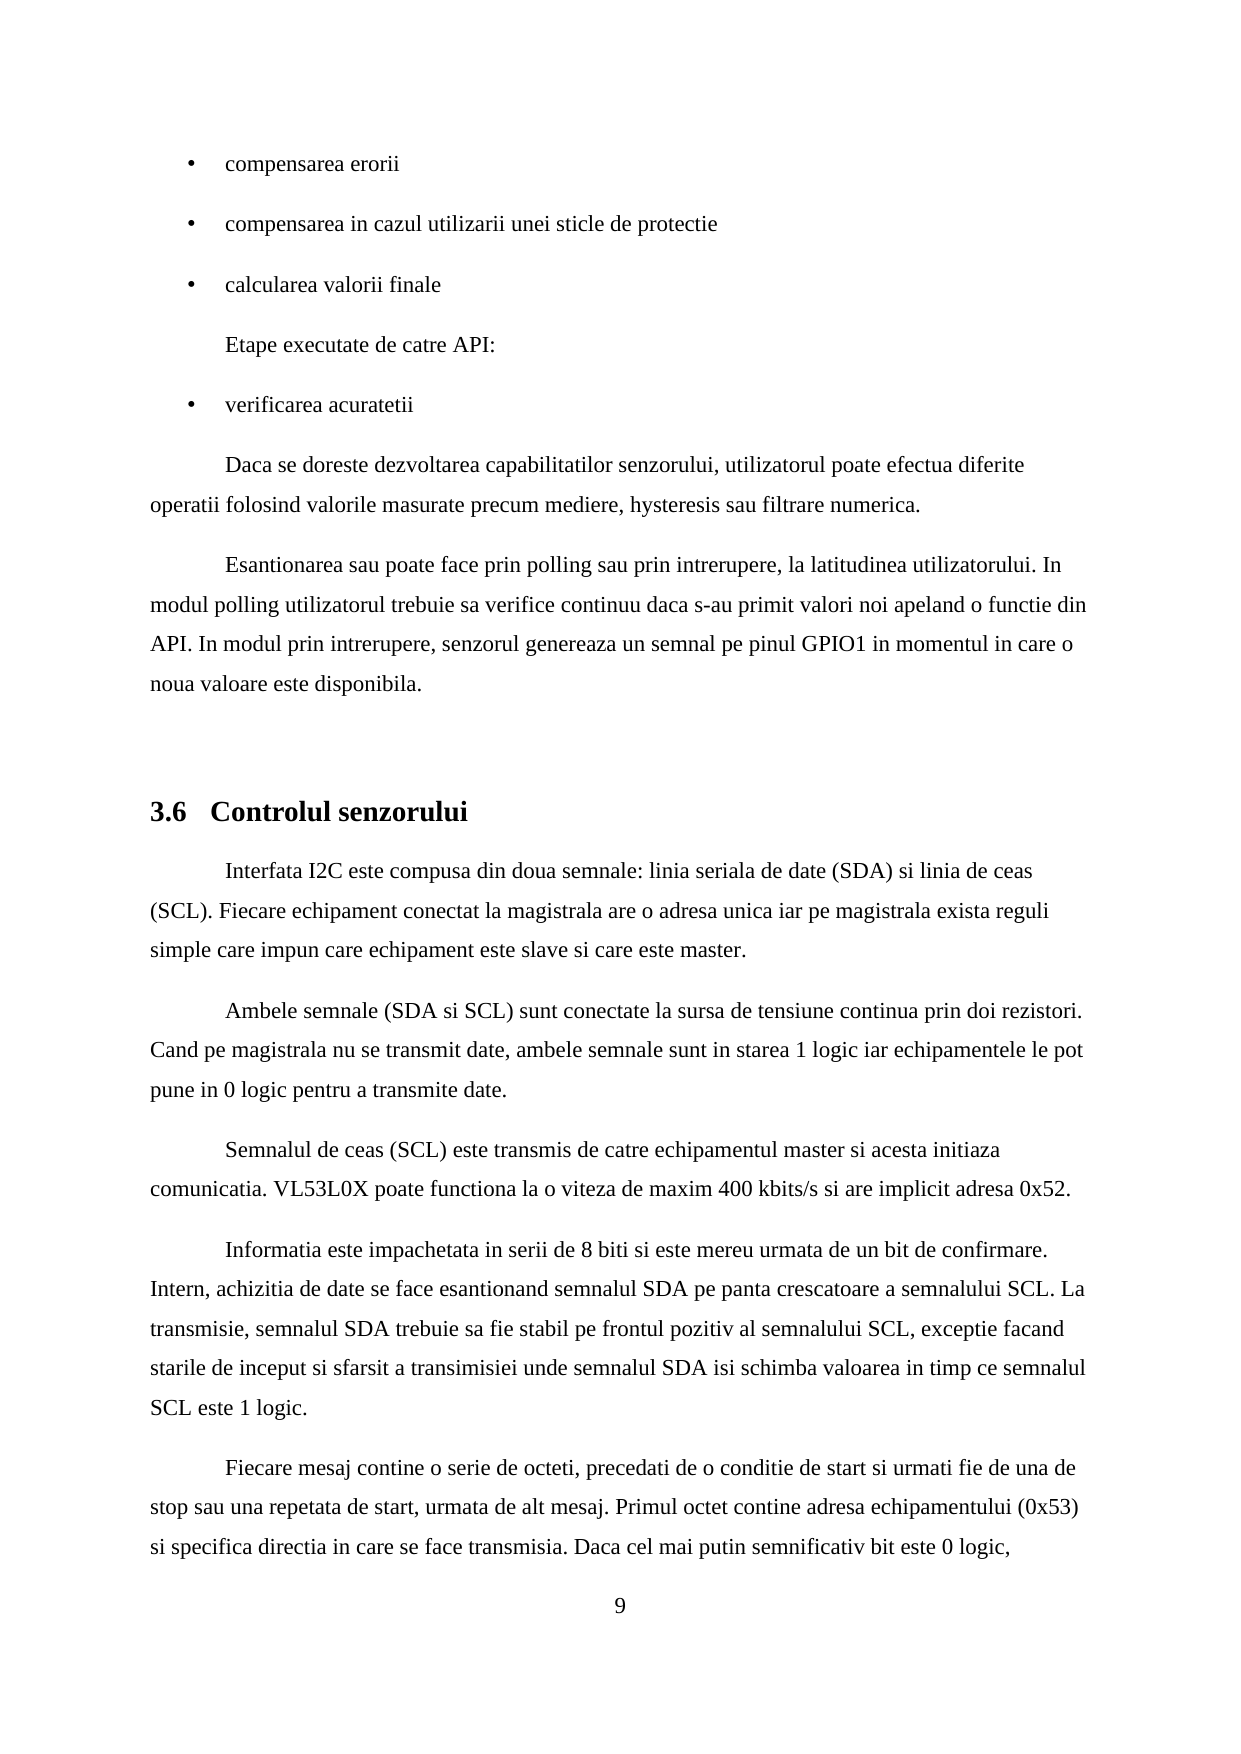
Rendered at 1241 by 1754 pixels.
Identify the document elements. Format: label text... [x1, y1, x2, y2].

text Daca se doreste dezvoltarea capabilitatilor senzorului, utilizatorul poate efectua diferite operatii folosind valorile masurate precum mediere, hysteresis sau filtrare numerica. [150, 452, 1090, 517]
text Ambele semnale (SDA si SCL) sunt conectate la sursa de tensiune continua prin doi rezistori. Cand pe magistrala nu se transmit date, ambele semnale sunt in starea 1 logic iar echipamentele le pot pune in 0 logic pentru a transmite date. [150, 997, 1090, 1102]
list calcularea valorii finale [187, 271, 1090, 297]
text Semnalul de ceas (SCL) este transmis de catre echipamentul master si acesta initiaza comunicatia. VL53L0X poate functiona la o viteza de maxim 400 kbits/s si are implicit adresa 0x52. [150, 1136, 1090, 1202]
text Etape executate de catre API: [150, 331, 1090, 357]
list verificarea acuratetii [187, 391, 1090, 418]
text Informatia este impachetata in serii de 8 biti si este mereu urmata de un bit de confirmare. Intern, achizitia de date se face esantionand semnalul SDA pe panta crescatoare a semnalului SCL. La transmisie, semnalul SDA trebuie sa fie stabil pe frontul pozitiv al semnalului SCL, exceptie facand starile de inceput si sfarsit a transimisiei unde semnalul SDA isi schimba valoarea in timp ce semnalul SCL este 1 logic. [150, 1236, 1090, 1420]
text Interfata I2C este compusa din doua semnale: linia seriala de date (SDA) si linia de ceas (SCL). Fiecare echipament conectat la magistrala are o adresa unica iar pe magistrala exista reguli simple care impun care echipament este slave si care este master. [150, 857, 1090, 963]
list compensarea in cazul utilizarii unei sticle de protectie [187, 210, 1090, 237]
text Esantionarea sau poate face prin polling sau prin intrerupere, la latitudinea utilizatorului. In modul polling utilizatorul trebuie sa verifice continuu daca s-au primit valori noi apeland o functie din API. In modul prin intrerupere, senzorul genereaza un semnal pe pinul GPIO1 in momentul in care o noua valoare este disponibila. [150, 551, 1090, 696]
text Fiecare mesaj contine o serie de octeti, precedati de o conditie de start si urmati fie de una de stop sau una repetata de start, urmata de alt mesaj. Primul octet contine adresa echipamentului (0x53) si specifica directia in care se face transmisia. Daca cel mai putin semnificativ bit este 0 logic, [150, 1454, 1090, 1559]
subtitle Controlul senzorului [150, 794, 1090, 828]
list compensarea erorii [187, 150, 1090, 176]
